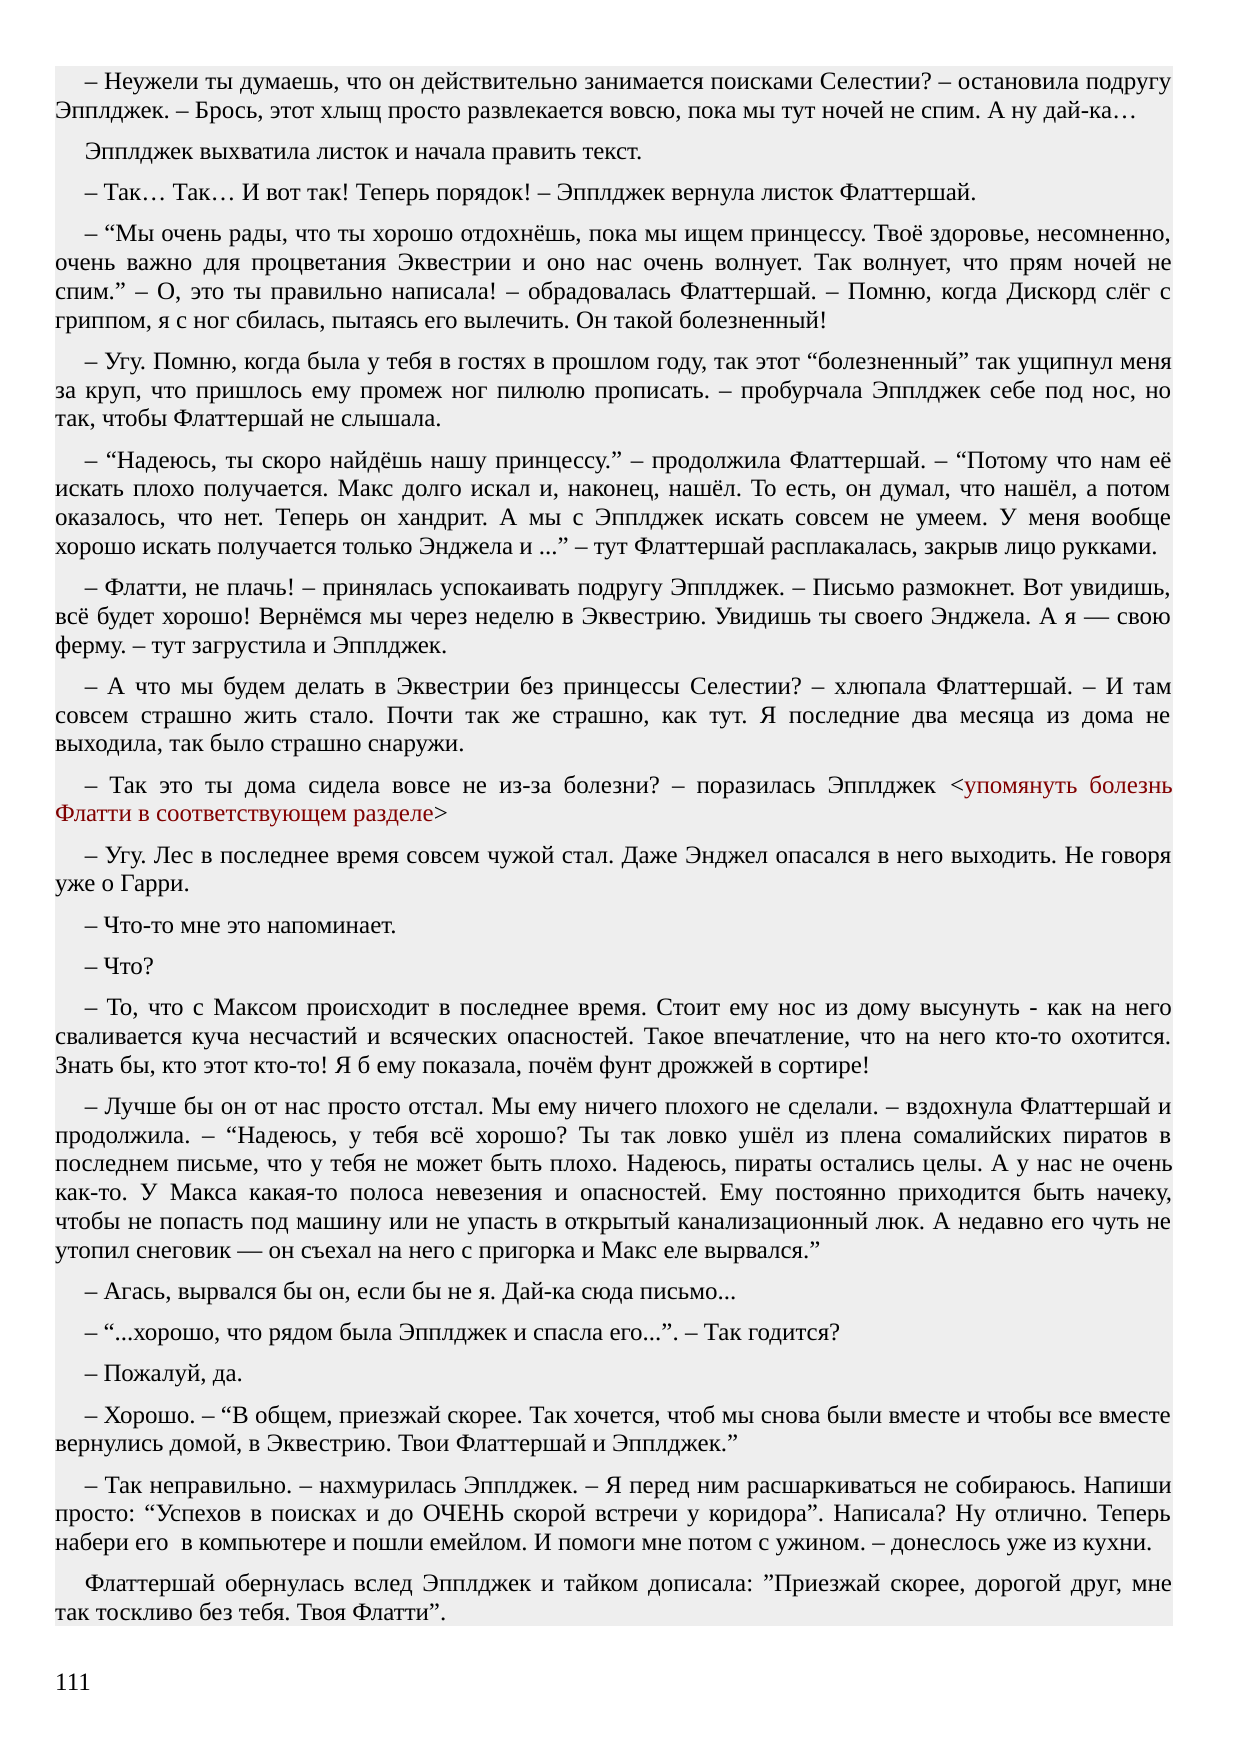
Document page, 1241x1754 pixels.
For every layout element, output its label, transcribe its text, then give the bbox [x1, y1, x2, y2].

text – А что мы будем делать в Эквестрии без принцессы Селестии? – хлюпала Флаттершай. – И там совсем страшно жить стало. Почти так же страшно, как тут. Я последние два месяца из дома не выходила, так было страшно снаружи. [55, 671, 1173, 757]
text – Что? [55, 951, 1173, 980]
text – То, что с Максом происходит в последнее время. Стоит ему нос из дому высунуть - как на него сваливается куча несчастий и всяческих опасностей. Такое впечатление, что на него кто-то охотится. Знать бы, кто этот кто-то! Я б ему показала, почём фунт дрожжей в сортире! [55, 992, 1173, 1078]
text – “...хорошо, что рядом была Эпплджек и спасла его...”. – Так годится? [55, 1317, 1173, 1346]
text – Хорошо. – “В общем, приезжай скорее. Так хочется, чтоб мы снова были вместе и чтобы все вместе вернулись домой, в Эквестрию. Твои Флаттершай и Эпплджек.” [55, 1400, 1173, 1457]
text – Агась, вырвался бы он, если бы не я. Дай-ка сюда письмо... [55, 1276, 1173, 1305]
text – Угу. Помню, когда была у тебя в гостях в прошлом году, так этот “болезненный” так ущипнул меня за круп, что пришлось ему промеж ног пилюлю прописать. – пробурчала Эпплджек себе под нос, но так, чтобы Флаттершай не слышала. [55, 346, 1173, 432]
text – Пожалуй, да. [55, 1358, 1173, 1387]
text – Так… Так… И вот так! Теперь порядок! – Эпплджек вернула листок Флаттершай. [55, 177, 1173, 206]
text Эпплджек выхватила листок и начала править текст. [55, 136, 1173, 165]
text – Лучше бы он от нас просто отстал. Мы ему ничего плохого не сделали. – вздохнула Флаттершай и продолжила. – “Надеюсь, у тебя всё хорошо? Ты так ловко ушёл из плена сомалийских пиратов в последнем письме, что у тебя не может быть плохо. Надеюсь, пираты остались целы. А у нас не очень как-то. У Макса какая-то полоса невезения и опасностей. Ему постоянно приходится быть начеку, чтобы не попасть под машину или не упасть в открытый канализационный люк. А недавно его чуть не утопил снеговик — он съехал на него с пригорка и Макс еле вырвался.” [55, 1091, 1173, 1263]
text – Флатти, не плачь! – принялась успокаивать подругу Эпплджек. – Письмо размокнет. Вот увидишь, всё будет хорошо! Вернёмся мы через неделю в Эквестрию. Увидишь ты своего Энджела. А я — свою ферму. – тут загрустила и Эпплджек. [55, 572, 1173, 658]
text – “Мы очень рады, что ты хорошо отдохнёшь, пока мы ищем принцессу. Твоё здоровье, несомненно, очень важно для процветания Эквестрии и оно нас очень волнует. Так волнует, что прям ночей не спим.” – О, это ты правильно написала! – обрадовалась Флаттершай. – Помню, когда Дискорд слёг с гриппом, я с ног сбилась, пытаясь его вылечить. Он такой болезненный! [55, 218, 1173, 333]
text – Так это ты дома сидела вовсе не из-за болезни? – поразилась Эпплджек <упомянуть болезнь Флатти в соответствующем разделе> [55, 770, 1173, 827]
text – Неужели ты думаешь, что он действительно занимается поисками Селестии? – остановила подругу Эпплджек. – Брось, этот хлыщ просто развлекается вовсю, пока мы тут ночей не спим. А ну дай-ка… [55, 66, 1173, 123]
text Флаттершай обернулась вслед Эпплджек и тайком дописала: ”Приезжай скорее, дорогой друг, мне так тоскливо без тебя. Твоя Флатти”. [55, 1568, 1173, 1626]
text – Угу. Лес в последнее время совсем чужой стал. Даже Энджел опасался в него выходить. Не говоря уже о Гарри. [55, 840, 1173, 897]
text – “Надеюсь, ты скоро найдёшь нашу принцессу.” – продолжила Флаттершай. – “Потому что нам её искать плохо получается. Макс долго искал и, наконец, нашёл. То есть, он думал, что нашёл, а потом оказалось, что нет. Теперь он хандрит. А мы с Эпплджек искать совсем не умеем. У меня вообще хорошо искать получается только Энджела и ...” – тут Флаттершай расплакалась, закрыв лицо рукками. [55, 445, 1173, 560]
text – Так неправильно. – нахмурилась Эпплджек. – Я перед ним расшаркиваться не собираюсь. Напиши просто: “Успехов в поисках и до ОЧЕНЬ скорой встречи у коридора”. Написала? Ну отлично. Теперь набери его в компьютере и пошли емейлом. И помоги мне потом с ужином. – донеслось уже из кухни. [55, 1470, 1173, 1556]
text – Что-то мне это напоминает. [55, 910, 1173, 938]
